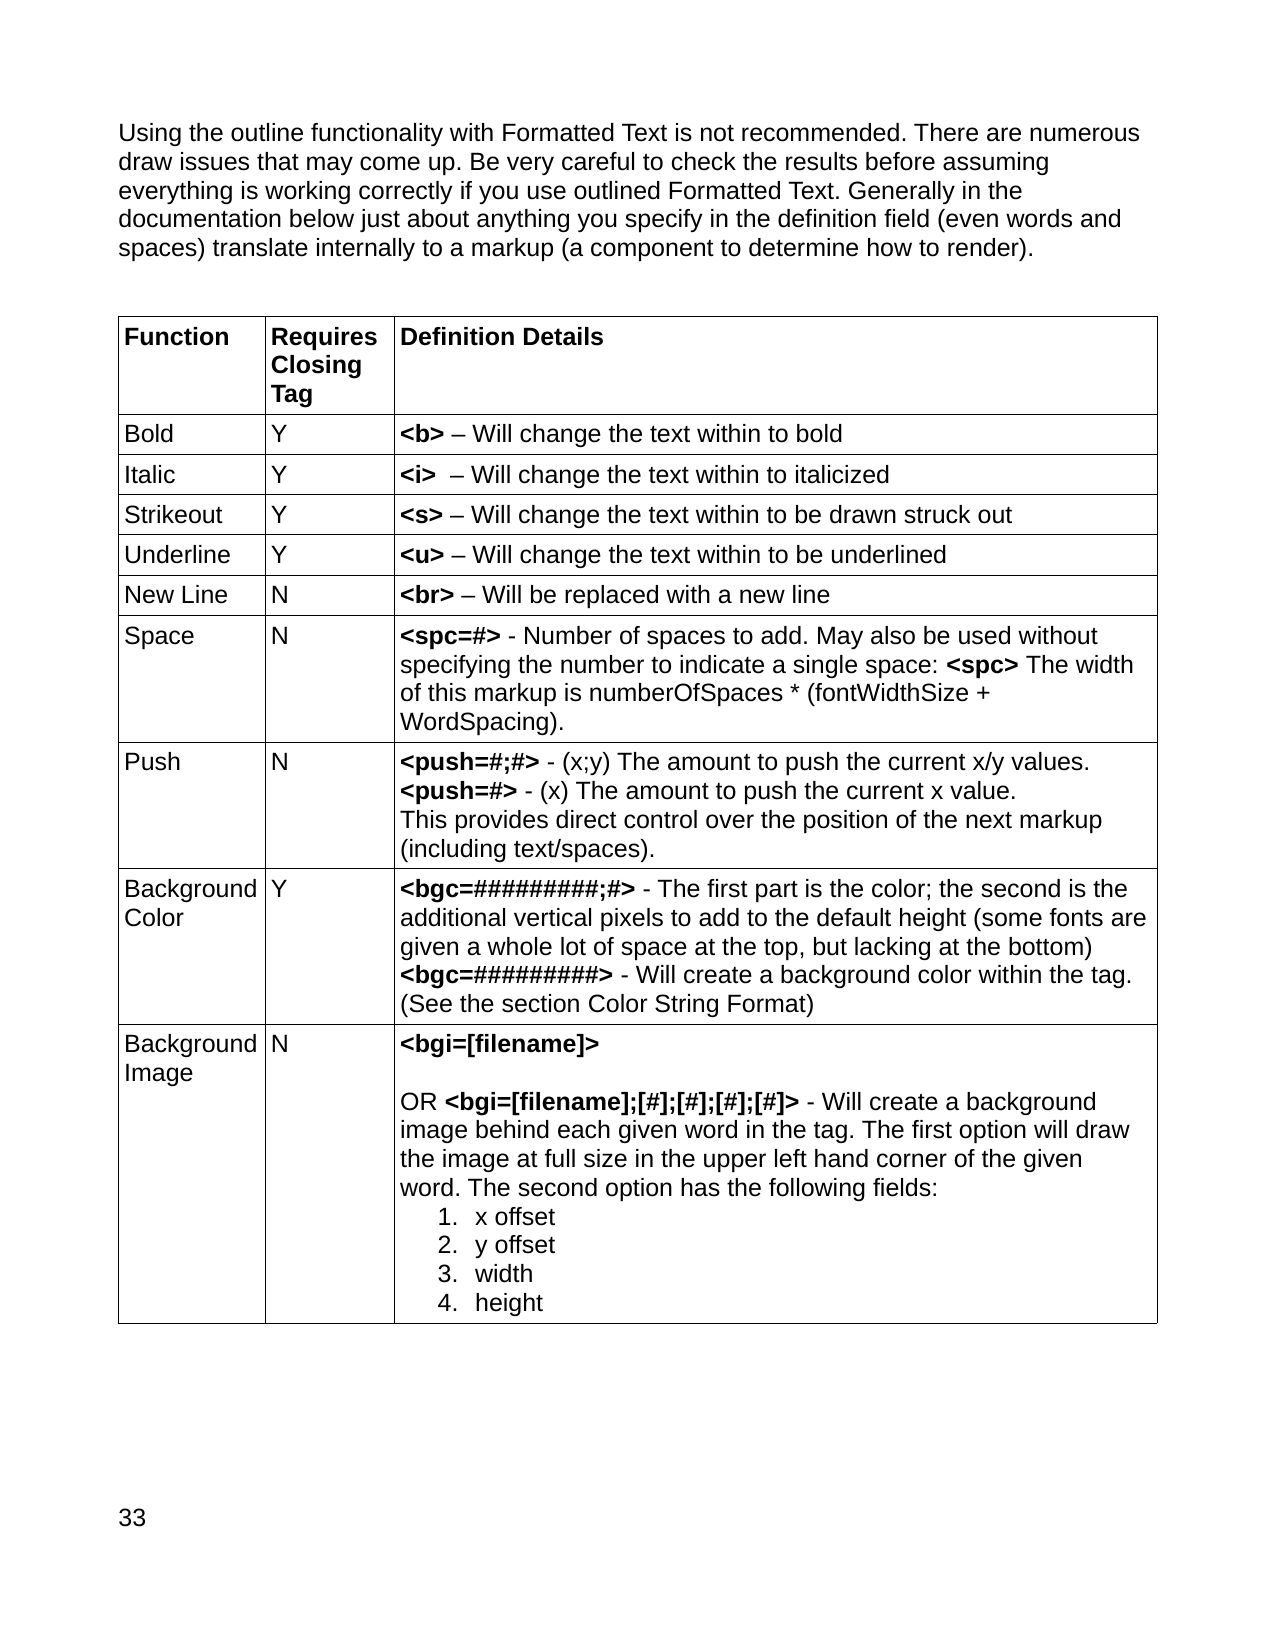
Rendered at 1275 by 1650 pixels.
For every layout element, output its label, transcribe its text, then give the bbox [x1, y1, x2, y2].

table_cell <br> – Will be replaced with a new line [395, 576, 1157, 615]
table_cell New Line [119, 576, 265, 615]
table_cell Background Image [119, 1025, 265, 1322]
table_cell Y [266, 495, 394, 534]
table_cell <b> – Will change the text within to bold [395, 415, 1157, 454]
table_cell <u> – Will change the text within to be underlined [395, 535, 1157, 575]
table_cell Y [266, 869, 394, 1023]
table_cell <i> – Will change the text within to italicized [395, 455, 1157, 494]
table_cell <bgi=[filename]> OR <bgi=[filename];[#];[#];[#];[#]> - Will create a background image behind each given word in the tag. The first option will draw the image at full size in the upper left hand corner of the given word. The second option has the following fields: x offset y offset width height [395, 1025, 1157, 1322]
table_cell N [266, 616, 394, 742]
table_header Requires Closing Tag [266, 317, 394, 413]
table_header Definition Details [395, 317, 1157, 413]
table_cell <spc=#> - Number of spaces to add. May also be used without specifying the number to indicate a single space: <spc> The width of this markup is numberOfSpaces * (fontWidthSize + WordSpacing). [395, 616, 1157, 742]
table_cell <bgc=#########;#> - The first part is the color; the second is the additional vertical pixels to add to the default height (some fonts are given a whole lot of space at the top, but lacking at the bottom) <bgc=#########> - Will create a background color within the tag. (See the section Color String Format) [395, 869, 1157, 1023]
table_cell Strikeout [119, 495, 265, 534]
text Using the outline functionality with Formatted Text is not recommended. There are numerous draw issues that may come up. Be very careful to check the results before assuming everything is working correctly if you use outlined Formatted Text. Generally in the documentation below just about anything you specify in the definition field (even words and spaces) translate internally to a markup (a component to determine how to render). [118, 118, 1157, 262]
table_cell N [266, 576, 394, 615]
table_cell Underline [119, 535, 265, 575]
table_cell <push=#;#> - (x;y) The amount to push the current x/y values. <push=#> - (x) The amount to push the current x value. This provides direct control over the position of the next markup (including text/spaces). [395, 743, 1157, 868]
table_cell Space [119, 616, 265, 742]
table_cell Background Color [119, 869, 265, 1023]
table_header Function [119, 317, 265, 413]
table_cell Y [266, 535, 394, 575]
table_cell N [266, 743, 394, 868]
table_cell Italic [119, 455, 265, 494]
table_cell N [266, 1025, 394, 1322]
table_cell Y [266, 415, 394, 454]
table_cell Push [119, 743, 265, 868]
table_cell Bold [119, 415, 265, 454]
table_cell Y [266, 455, 394, 494]
table_cell <s> – Will change the text within to be drawn struck out [395, 495, 1157, 534]
